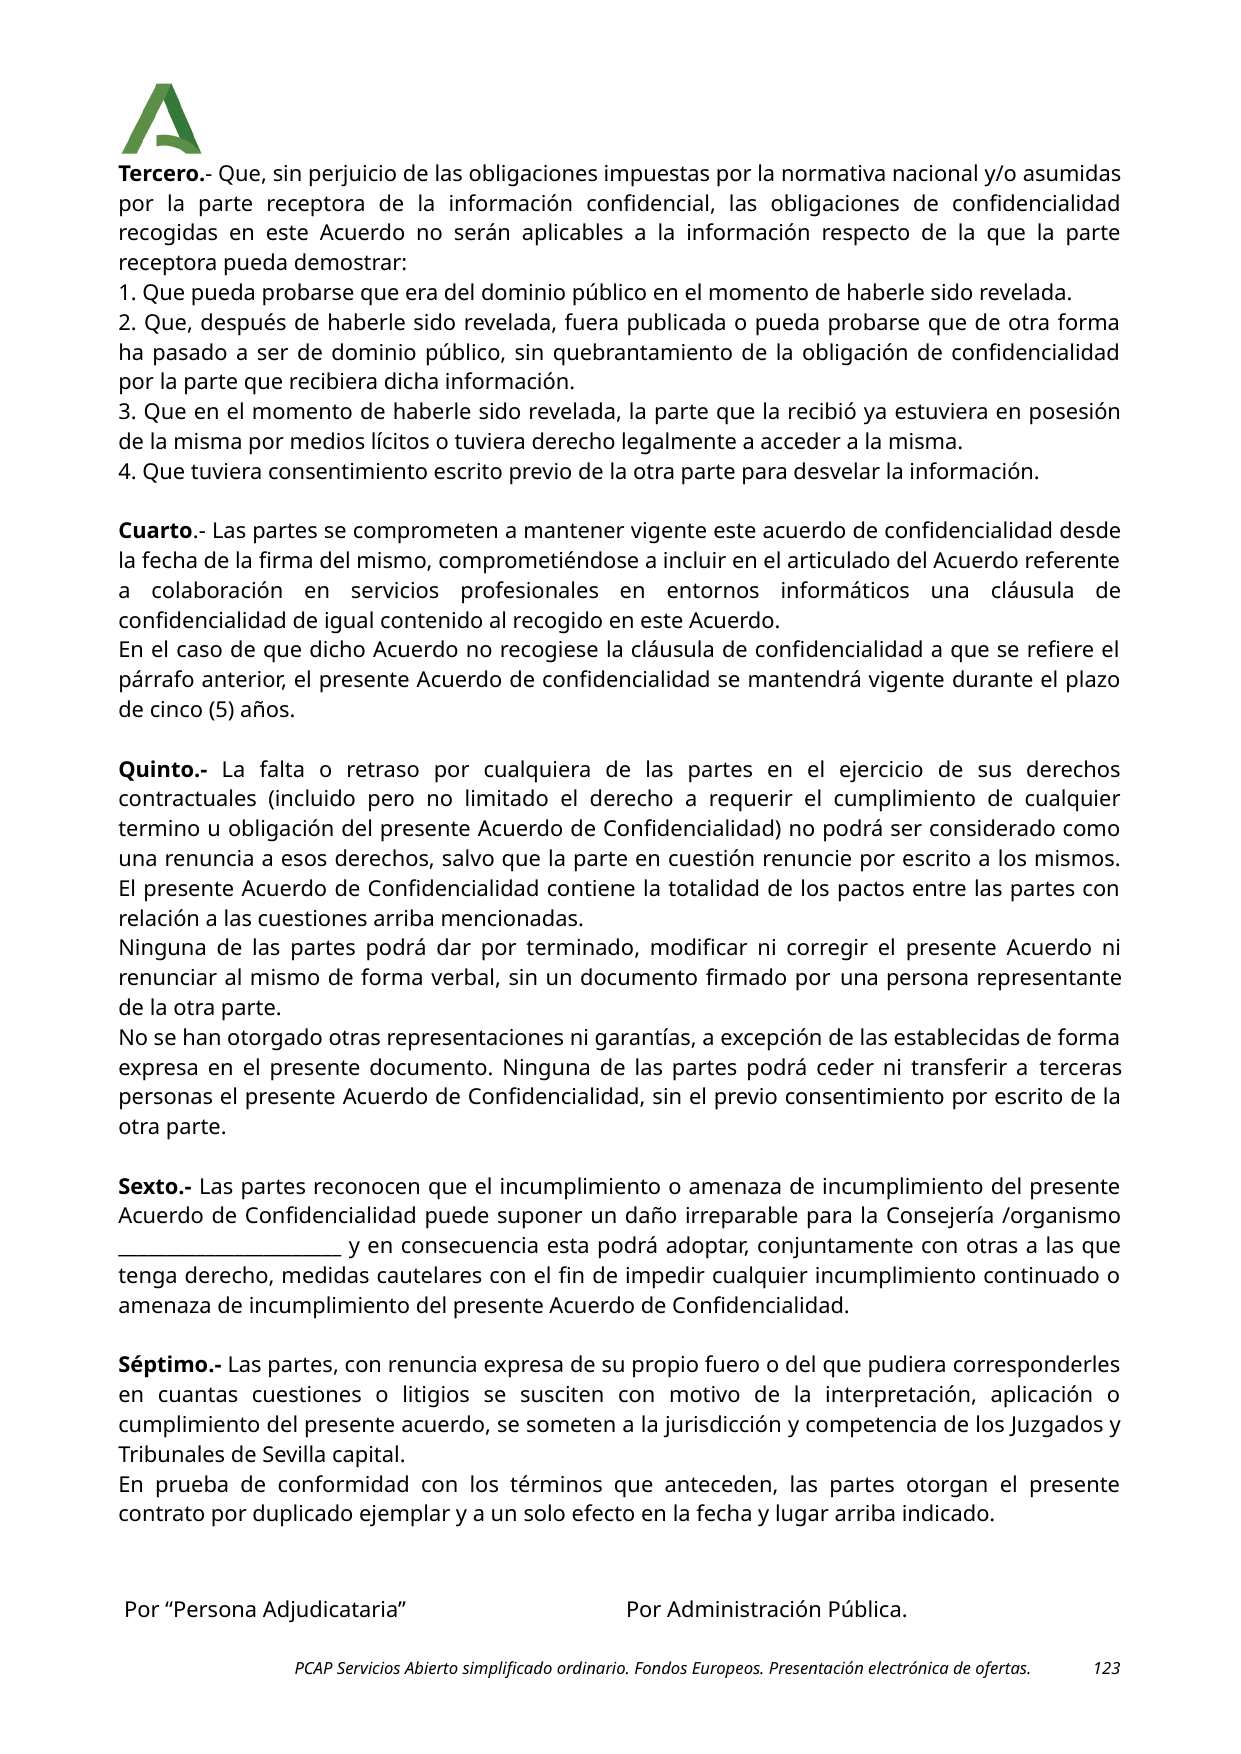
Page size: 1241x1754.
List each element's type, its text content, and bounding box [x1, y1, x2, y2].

text Séptimo.- Las partes, con renuncia expresa de su propio fuero o del que pudiera corresponderles en cuantas cuestiones o litigios se susciten con motivo de la interpretación, aplicación o cumplimiento del presente acuerdo, se someten a la jurisdicción y competencia de los Juzgados y Tribunales de Sevilla capital. [118, 1349, 1122, 1469]
text En el caso de que dicho Acuerdo no recogiese la cláusula de confidencialidad a que se refiere el párrafo anterior, el presente Acuerdo de confidencialidad se mantendrá vigente durante el plazo de cinco (5) años. [118, 634, 1122, 724]
text Ninguna de las partes podrá dar por terminado, modificar ni corregir el presente Acuerdo ni renunciar al mismo de forma verbal, sin un documento firmado por una persona representante de la otra parte. [118, 932, 1122, 1022]
table_header Por “Persona Adjudicataria” [118, 1588, 620, 1629]
text Cuarto.- Las partes se comprometen a mantener vigente este acuerdo de confidencialidad desde la fecha de la firma del mismo, comprometiéndose a incluir en el articulado del Acuerdo referente a colaboración en servicios profesionales en entornos informáticos una cláusula de confidencialidad de igual contenido al recogido en este Acuerdo. [118, 515, 1122, 634]
text Tercero.- Que, sin perjuicio de las obligaciones impuestas por la normativa nacional y/o asumidas por la parte receptora de la información confidencial, las obligaciones de confidencialidad recogidas en este Acuerdo no serán aplicables a la información respecto de la que la parte receptora pueda demostrar: [118, 153, 1122, 277]
text Quinto.- La falta o retraso por cualquiera de las partes en el ejercicio de sus derechos contractuales (incluido pero no limitado el derecho a requerir el cumplimiento de cualquier termino u obligación del presente Acuerdo de Confidencialidad) no podrá ser considerado como una renuncia a esos derechos, salvo que la parte en cuestión renuncie por escrito a los mismos. El presente Acuerdo de Confidencialidad contiene la totalidad de los pactos entre las partes con relación a las cuestiones arriba mencionadas. [118, 754, 1122, 932]
text 2. Que, después de haberle sido revelada, fuera publicada o pueda probarse que de otra forma ha pasado a ser de dominio público, sin quebrantamiento de la obligación de confidencialidad por la parte que recibiera dicha información. [118, 307, 1122, 396]
text En prueba de conformidad con los términos que anteceden, las partes otorgan el presente contrato por duplicado ejemplar y a un solo efecto en la fecha y lugar arriba indicado. [118, 1469, 1122, 1528]
text 3. Que en el momento de haberle sido revelada, la parte que la recibió ya estuviera en posesión de la misma por medios lícitos o tuviera derecho legalmente a acceder a la misma. [118, 396, 1122, 456]
text Sexto.- Las partes reconocen que el incumplimiento o amenaza de incumplimiento del presente Acuerdo de Confidencialidad puede suponer un daño irreparable para la Consejería /organismo _______________________ y en consecuencia esta podrá adoptar, conjuntamente con otras a las que tenga derecho, medidas cautelares con el fin de impedir cualquier incumplimiento continuado o amenaza de incumplimiento del presente Acuerdo de Confidencialidad. [118, 1171, 1122, 1320]
picture [117, 79, 206, 158]
text 4. Que tuviera consentimiento escrito previo de la otra parte para desvelar la información. [118, 456, 1122, 486]
table_header Por Administración Pública. [620, 1588, 1122, 1629]
text 1. Que pueda probarse que era del dominio público en el momento de haberle sido revelada. [118, 277, 1122, 307]
text No se han otorgado otras representaciones ni garantías, a excepción de las establecidas de forma expresa en el presente documento. Ninguna de las partes podrá ceder ni transferir a terceras personas el presente Acuerdo de Confidencialidad, sin el previo consentimiento por escrito de la otra parte. [118, 1022, 1122, 1141]
